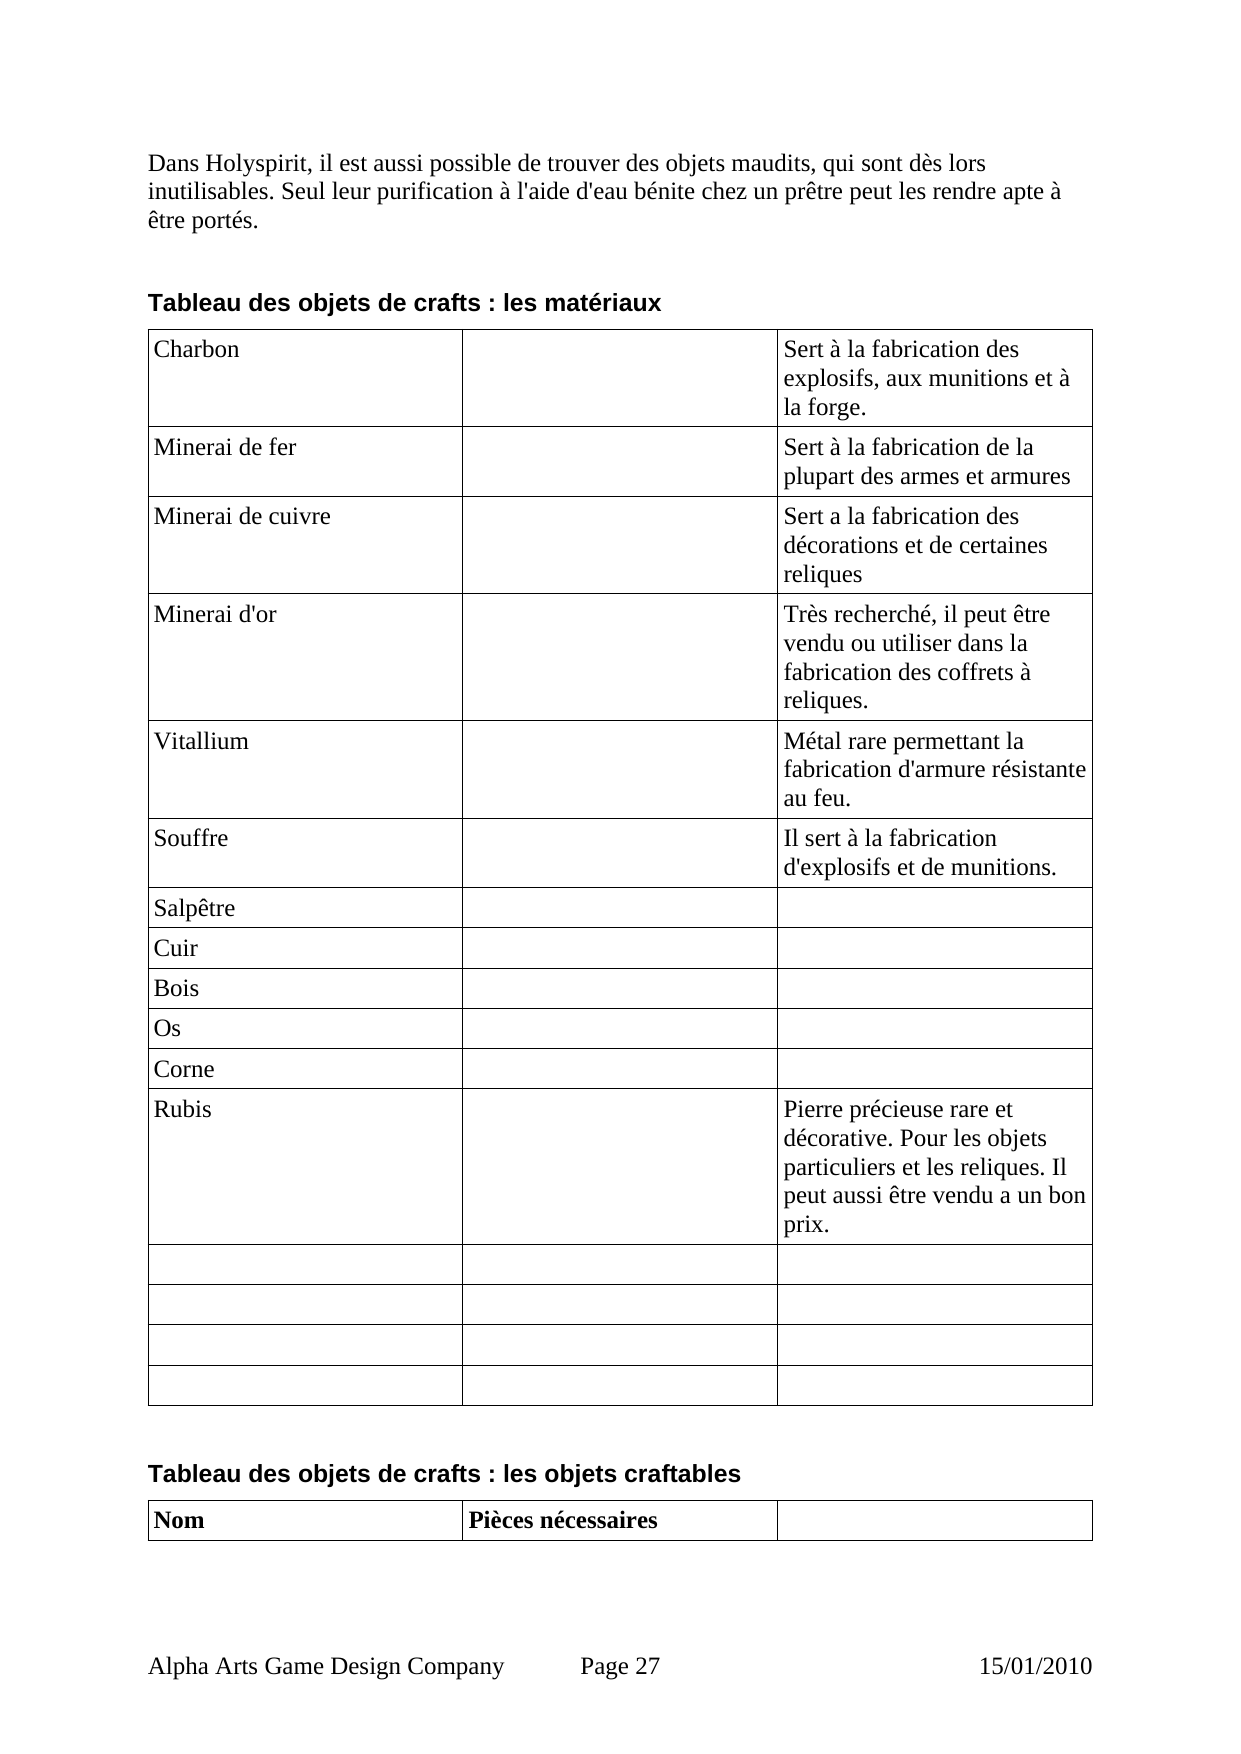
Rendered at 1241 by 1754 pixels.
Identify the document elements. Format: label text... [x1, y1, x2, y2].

table_cell Sert a la fabrication des décorations et de certaines reliques [778, 497, 1092, 593]
table_cell [149, 1245, 462, 1284]
table_cell Bois [149, 969, 462, 1008]
table_cell [778, 928, 1092, 967]
table_cell [463, 1049, 777, 1088]
table_cell [463, 427, 777, 496]
table_header Pièces nécessaires [463, 1501, 777, 1540]
table_cell [463, 497, 777, 593]
table_cell Salpêtre [149, 888, 462, 927]
table_cell Minerai de cuivre [149, 497, 462, 593]
table_header Charbon [149, 330, 462, 426]
table_cell [778, 1245, 1092, 1284]
table_cell [463, 1366, 777, 1405]
table_cell [463, 594, 777, 720]
table_cell [778, 1009, 1092, 1048]
table_cell [463, 721, 777, 818]
table_cell Vitallium [149, 721, 462, 818]
table_cell Métal rare permettant la fabrication d'armure résistante au feu. [778, 721, 1092, 818]
table_cell [463, 928, 777, 967]
table_header Nom [149, 1501, 462, 1540]
table_header Sert à la fabrication des explosifs, aux munitions et à la forge. [778, 330, 1092, 426]
text Dans Holyspirit, il est aussi possible de trouver des objets maudits, qui sont dès lors inutilisables. Seul leur purification à l'aide d'eau bénite chez un prêtre peut les rendre apte à être portés. [148, 148, 1092, 234]
subtitle Tableau des objets de crafts : les objets craftables [148, 1459, 1092, 1487]
table_cell [463, 1245, 777, 1284]
table_cell [463, 1009, 777, 1048]
subtitle Tableau des objets de crafts : les matériaux [148, 288, 1092, 316]
table_cell [778, 1325, 1092, 1364]
table_cell [463, 1285, 777, 1324]
table_cell Très recherché, il peut être vendu ou utiliser dans la fabrication des coffrets à reliques. [778, 594, 1092, 720]
table_cell [778, 1285, 1092, 1324]
table_cell Minerai d'or [149, 594, 462, 720]
table_cell [463, 1325, 777, 1364]
table_cell [463, 888, 777, 927]
table_cell [778, 1366, 1092, 1405]
table_cell Os [149, 1009, 462, 1048]
table_cell Sert à la fabrication de la plupart des armes et armures [778, 427, 1092, 496]
table_cell [463, 819, 777, 887]
table_cell Cuir [149, 928, 462, 967]
table_cell [778, 969, 1092, 1008]
table_header [463, 330, 777, 426]
table_cell [778, 1049, 1092, 1088]
table_cell [149, 1285, 462, 1324]
table_cell Souffre [149, 819, 462, 887]
table_cell [149, 1325, 462, 1364]
table_cell Il sert à la fabrication d'explosifs et de munitions. [778, 819, 1092, 887]
table_cell [463, 969, 777, 1008]
table_cell Corne [149, 1049, 462, 1088]
table_cell Minerai de fer [149, 427, 462, 496]
table_cell [463, 1089, 777, 1244]
table_header [778, 1501, 1092, 1540]
table_cell Pierre précieuse rare et décorative. Pour les objets particuliers et les reliques. Il peut aussi être vendu a un bon prix. [778, 1089, 1092, 1244]
table_cell [149, 1366, 462, 1405]
table_cell [778, 888, 1092, 927]
table_cell Rubis [149, 1089, 462, 1244]
